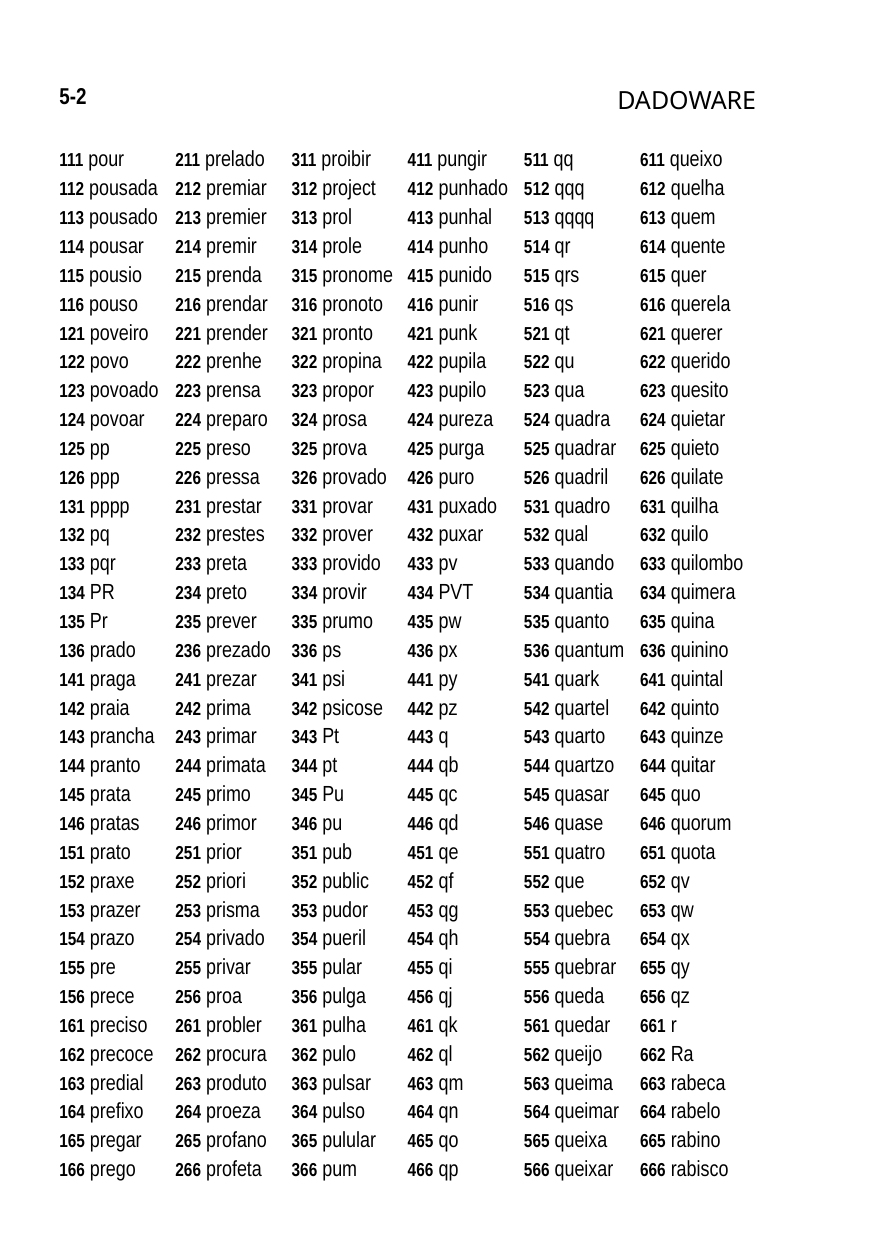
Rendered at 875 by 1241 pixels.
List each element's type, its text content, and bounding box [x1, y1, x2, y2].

text 143 prancha [59, 723, 175, 748]
text 141 praga [59, 666, 175, 691]
text 221 prender [175, 319, 291, 344]
text 116 pouso [59, 291, 175, 316]
text 215 prenda [175, 262, 291, 287]
text 132 pq [59, 521, 175, 546]
text 252 priori [175, 868, 291, 893]
text 351 pub [291, 839, 407, 864]
text 656 qz [640, 983, 756, 1008]
text 343 Pt [291, 723, 407, 748]
text 134 PR [59, 579, 175, 604]
text 661 r [640, 1012, 756, 1037]
text 364 pulso [291, 1098, 407, 1123]
text 131 pppp [59, 492, 175, 518]
text 264 proeza [175, 1098, 291, 1123]
text 525 quadrar [524, 435, 640, 460]
text 561 quedar [524, 1012, 640, 1037]
text 632 quilo [640, 521, 756, 546]
text 464 qn [407, 1098, 524, 1123]
text 241 prezar [175, 666, 291, 691]
text 124 povoar [59, 406, 175, 431]
text 626 quilate [640, 464, 756, 489]
text 255 privar [175, 954, 291, 979]
text 524 quadra [524, 406, 640, 431]
text 546 quase [524, 810, 640, 835]
text 515 qrs [524, 262, 640, 287]
text 534 quantia [524, 579, 640, 604]
text 315 pronome [291, 262, 407, 287]
text 312 project [291, 175, 407, 200]
text 615 quer [640, 262, 756, 287]
text 356 pulga [291, 983, 407, 1008]
text 416 punir [407, 291, 524, 316]
text 413 punhal [407, 204, 524, 229]
text 231 prestar [175, 492, 291, 518]
text 362 pulo [291, 1041, 407, 1066]
text 412 punhado [407, 175, 524, 200]
text 654 qx [640, 925, 756, 950]
text 164 prefixo [59, 1098, 175, 1123]
text 614 quente [640, 233, 756, 258]
text 425 purga [407, 435, 524, 460]
text 316 pronoto [291, 291, 407, 316]
text 261 probler [175, 1012, 291, 1037]
text 421 punk [407, 319, 524, 344]
text 144 pranto [59, 752, 175, 777]
text 115 pousio [59, 262, 175, 287]
text 512 qqq [524, 175, 640, 200]
text 564 queimar [524, 1098, 640, 1123]
text 355 pular [291, 954, 407, 979]
text 366 pum [291, 1156, 407, 1181]
text 216 prendar [175, 291, 291, 316]
text 624 quietar [640, 406, 756, 431]
text 541 quark [524, 666, 640, 691]
text 461 qk [407, 1012, 524, 1037]
text 263 produto [175, 1069, 291, 1095]
text 554 quebra [524, 925, 640, 950]
text 655 qy [640, 954, 756, 979]
text 346 pu [291, 810, 407, 835]
text 552 que [524, 868, 640, 893]
text 265 profano [175, 1127, 291, 1152]
text 253 prisma [175, 896, 291, 922]
text 445 qc [407, 781, 524, 806]
text 535 quanto [524, 608, 640, 633]
text 354 pueril [291, 925, 407, 950]
text 125 pp [59, 435, 175, 460]
text 323 propor [291, 377, 407, 402]
text 223 prensa [175, 377, 291, 402]
text 126 ppp [59, 464, 175, 489]
text 623 quesito [640, 377, 756, 402]
text 555 quebrar [524, 954, 640, 979]
text 162 precoce [59, 1041, 175, 1066]
text 161 preciso [59, 1012, 175, 1037]
text 643 quinze [640, 723, 756, 748]
text 634 quimera [640, 579, 756, 604]
text 342 psicose [291, 694, 407, 719]
text 455 qi [407, 954, 524, 979]
text 313 prol [291, 204, 407, 229]
text 324 prosa [291, 406, 407, 431]
text 151 prato [59, 839, 175, 864]
text 642 quinto [640, 694, 756, 719]
text 613 quem [640, 204, 756, 229]
text 333 provido [291, 550, 407, 575]
text 544 quartzo [524, 752, 640, 777]
text 121 poveiro [59, 319, 175, 344]
text 242 prima [175, 694, 291, 719]
text 232 prestes [175, 521, 291, 546]
text 353 pudor [291, 896, 407, 922]
text 443 q [407, 723, 524, 748]
text 213 premier [175, 204, 291, 229]
text 233 preta [175, 550, 291, 575]
text 322 propina [291, 348, 407, 373]
text 251 prior [175, 839, 291, 864]
text 543 quarto [524, 723, 640, 748]
text 142 praia [59, 694, 175, 719]
text 341 psi [291, 666, 407, 691]
text 633 quilombo [640, 550, 756, 575]
text 663 rabeca [640, 1069, 756, 1095]
text 563 queima [524, 1069, 640, 1095]
text 166 prego [59, 1156, 175, 1181]
text 453 qg [407, 896, 524, 922]
text 545 quasar [524, 781, 640, 806]
text 426 puro [407, 464, 524, 489]
text 262 procura [175, 1041, 291, 1066]
text 611 queixo [640, 146, 756, 171]
text 665 rabino [640, 1127, 756, 1152]
text 326 provado [291, 464, 407, 489]
text 156 prece [59, 983, 175, 1008]
text 163 predial [59, 1069, 175, 1095]
text 423 pupilo [407, 377, 524, 402]
text 256 proa [175, 983, 291, 1008]
text 466 qp [407, 1156, 524, 1181]
text 222 prenhe [175, 348, 291, 373]
text 311 proibir [291, 146, 407, 171]
text 5-2 [59, 83, 177, 109]
text 112 pousada [59, 175, 175, 200]
text 363 pulsar [291, 1069, 407, 1095]
text 652 qv [640, 868, 756, 893]
text 531 quadro [524, 492, 640, 518]
text 565 queixa [524, 1127, 640, 1152]
text 625 quieto [640, 435, 756, 460]
text 522 qu [524, 348, 640, 373]
text 154 prazo [59, 925, 175, 950]
text 146 pratas [59, 810, 175, 835]
text 462 ql [407, 1041, 524, 1066]
text 454 qh [407, 925, 524, 950]
text 666 rabisco [640, 1156, 756, 1181]
text 352 public [291, 868, 407, 893]
text 622 querido [640, 348, 756, 373]
text 645 quo [640, 781, 756, 806]
text 434 PVT [407, 579, 524, 604]
text 542 quartel [524, 694, 640, 719]
text 332 prover [291, 521, 407, 546]
text 243 primar [175, 723, 291, 748]
text 431 puxado [407, 492, 524, 518]
text 266 profeta [175, 1156, 291, 1181]
text 644 quitar [640, 752, 756, 777]
text 532 qual [524, 521, 640, 546]
text 533 quando [524, 550, 640, 575]
text 444 qb [407, 752, 524, 777]
text 133 pqr [59, 550, 175, 575]
text 111 pour [59, 146, 175, 171]
text 436 px [407, 637, 524, 662]
text 236 prezado [175, 637, 291, 662]
text 621 querer [640, 319, 756, 344]
text 446 qd [407, 810, 524, 835]
text 616 querela [640, 291, 756, 316]
text 511 qq [524, 146, 640, 171]
text 451 qe [407, 839, 524, 864]
text 442 pz [407, 694, 524, 719]
text 452 qf [407, 868, 524, 893]
text 553 quebec [524, 896, 640, 922]
text 336 ps [291, 637, 407, 662]
text 653 qw [640, 896, 756, 922]
text 612 quelha [640, 175, 756, 200]
text 433 pv [407, 550, 524, 575]
text 165 pregar [59, 1127, 175, 1152]
text 536 quantum [524, 637, 640, 662]
text 225 preso [175, 435, 291, 460]
text 235 prever [175, 608, 291, 633]
text 314 prole [291, 233, 407, 258]
text 234 preto [175, 579, 291, 604]
text 415 punido [407, 262, 524, 287]
text 136 prado [59, 637, 175, 662]
text 631 quilha [640, 492, 756, 518]
text 521 qt [524, 319, 640, 344]
text 556 queda [524, 983, 640, 1008]
text 212 premiar [175, 175, 291, 200]
text 432 puxar [407, 521, 524, 546]
text 254 privado [175, 925, 291, 950]
text 662 Ra [640, 1041, 756, 1066]
text 526 quadril [524, 464, 640, 489]
text 513 qqqq [524, 204, 640, 229]
text 123 povoado [59, 377, 175, 402]
text 516 qs [524, 291, 640, 316]
text 334 provir [291, 579, 407, 604]
text 335 prumo [291, 608, 407, 633]
text 422 pupila [407, 348, 524, 373]
text 641 quintal [640, 666, 756, 691]
text 566 queixar [524, 1156, 640, 1181]
text 664 rabelo [640, 1098, 756, 1123]
text 414 punho [407, 233, 524, 258]
text 636 quinino [640, 637, 756, 662]
text 114 pousar [59, 233, 175, 258]
text 135 Pr [59, 608, 175, 633]
text 465 qo [407, 1127, 524, 1152]
text 463 qm [407, 1069, 524, 1095]
text 651 quota [640, 839, 756, 864]
text 562 queijo [524, 1041, 640, 1066]
text 551 quatro [524, 839, 640, 864]
text 441 py [407, 666, 524, 691]
text 365 pulular [291, 1127, 407, 1152]
text 145 prata [59, 781, 175, 806]
text 226 pressa [175, 464, 291, 489]
text 523 qua [524, 377, 640, 402]
text 424 pureza [407, 406, 524, 431]
text 435 pw [407, 608, 524, 633]
text 361 pulha [291, 1012, 407, 1037]
text 214 premir [175, 233, 291, 258]
text 344 pt [291, 752, 407, 777]
text 122 povo [59, 348, 175, 373]
text 514 qr [524, 233, 640, 258]
text 211 prelado [175, 146, 291, 171]
text 244 primata [175, 752, 291, 777]
text 411 pungir [407, 146, 524, 171]
text 245 primo [175, 781, 291, 806]
text 155 pre [59, 954, 175, 979]
text 153 prazer [59, 896, 175, 922]
text 635 quina [640, 608, 756, 633]
text 456 qj [407, 983, 524, 1008]
text 345 Pu [291, 781, 407, 806]
text 321 pronto [291, 319, 407, 344]
text 224 preparo [175, 406, 291, 431]
text 325 prova [291, 435, 407, 460]
text 331 provar [291, 492, 407, 518]
text 113 pousado [59, 204, 175, 229]
text 646 quorum [640, 810, 756, 835]
text 246 primor [175, 810, 291, 835]
text 152 praxe [59, 868, 175, 893]
